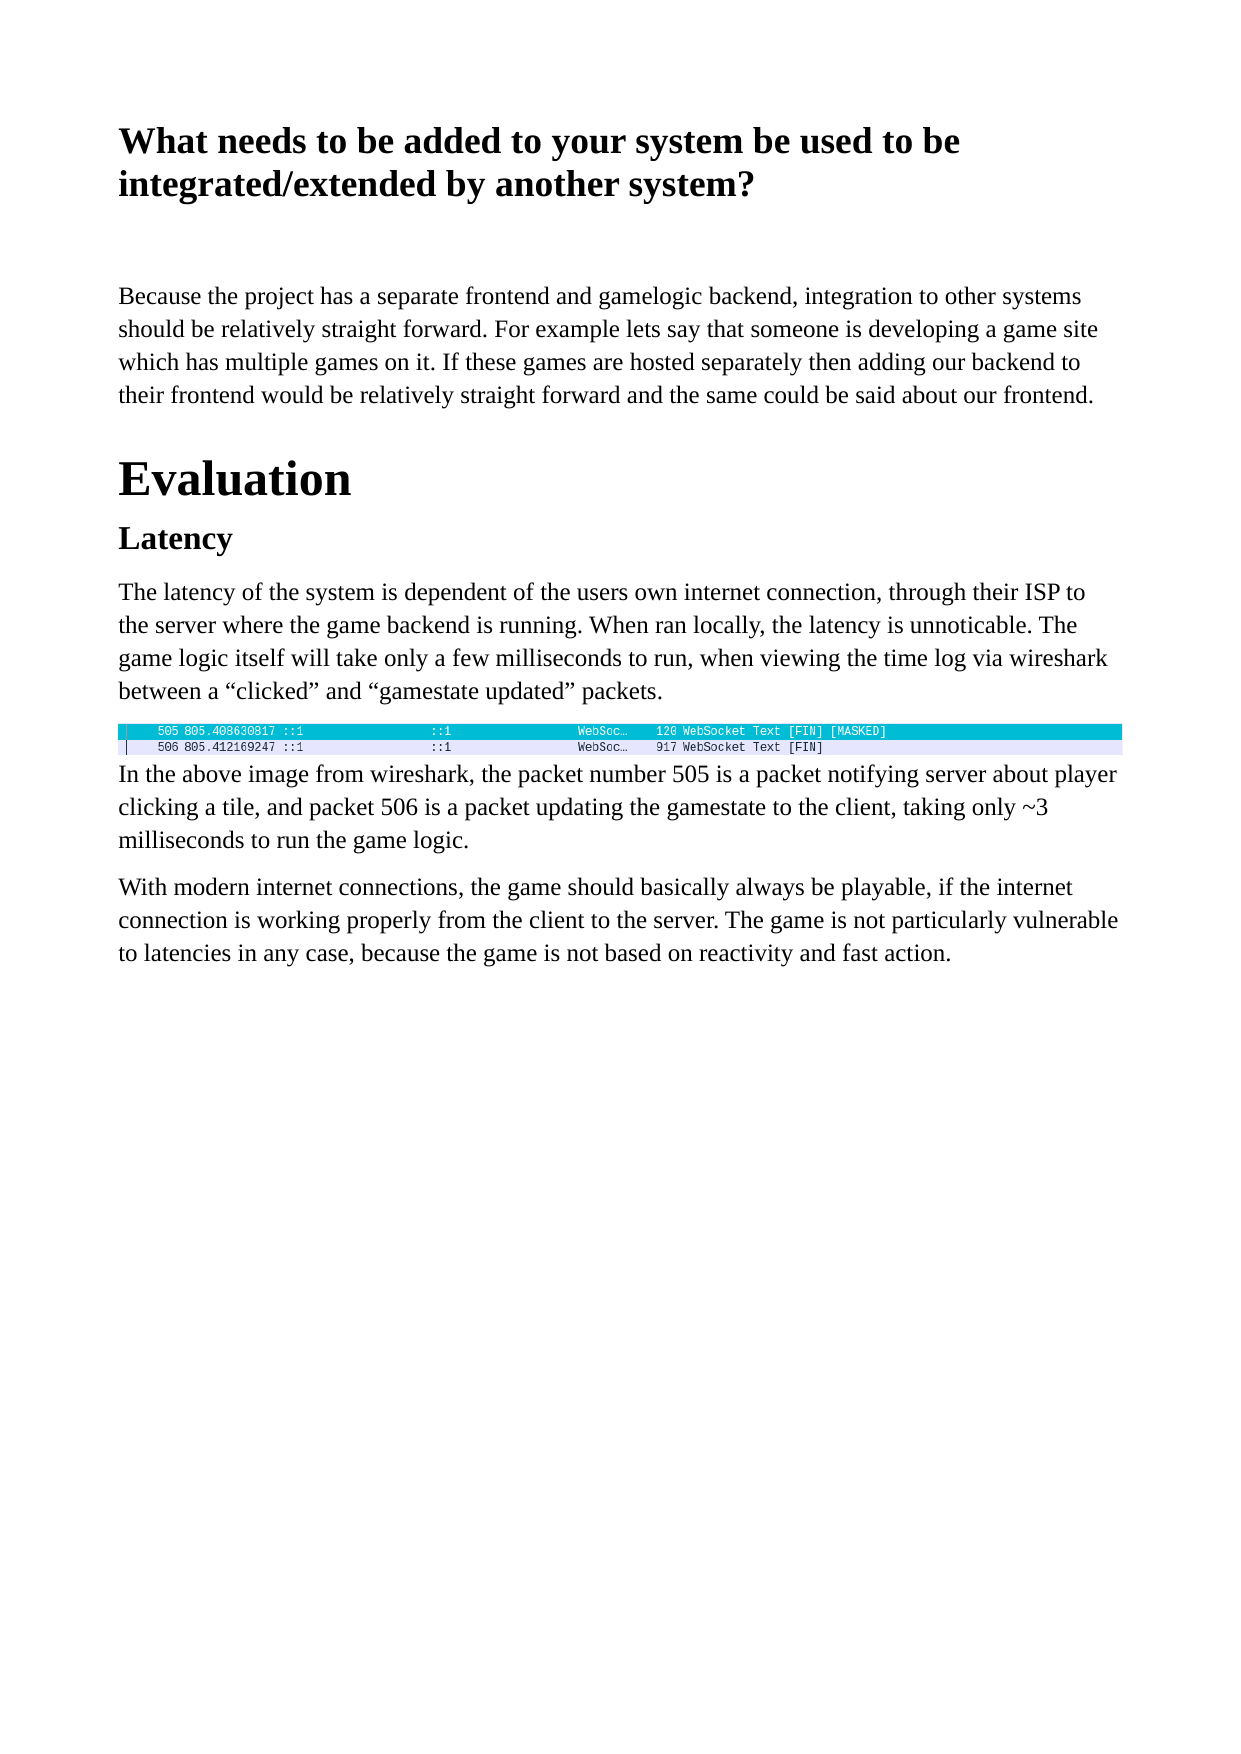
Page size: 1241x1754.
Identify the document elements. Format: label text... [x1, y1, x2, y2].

subtitle Evaluation [118, 448, 1122, 506]
text The latency of the system is dependent of the users own internet connection, through their ISP to the server where the game backend is running. When ran locally, the latency is unnoticable. The game logic itself will take only a few milliseconds to run, when viewing the time log via wireshark between a “clicked” and “gamestate updated” packets. [118, 577, 1122, 705]
text With modern internet connections, the game should basically always be playable, if the internet connection is working properly from the client to the server. The game is not particularly vulnerable to latencies in any case, because the game is not based on reactivity and fast action. [118, 872, 1122, 967]
text Because the project has a separate frontend and gamelogic backend, integration to other systems should be relatively straight forward. For example lets say that someone is developing a game site which has multiple games on it. If these games are hosted separately then adding our backend to their frontend would be relatively straight forward and the same could be said about our frontend. [118, 281, 1122, 409]
subtitle What needs to be added to your system be used to be integrated/extended by another system? [118, 118, 1122, 204]
text In the above image from wireshark, the packet number 505 is a packet notifying server about player clicking a tile, and packet 506 is a packet updating the gamestate to the client, taking only ~3 milliseconds to run the game logic. [118, 755, 1122, 853]
picture [118, 723, 1123, 755]
text Latency [118, 518, 1122, 557]
